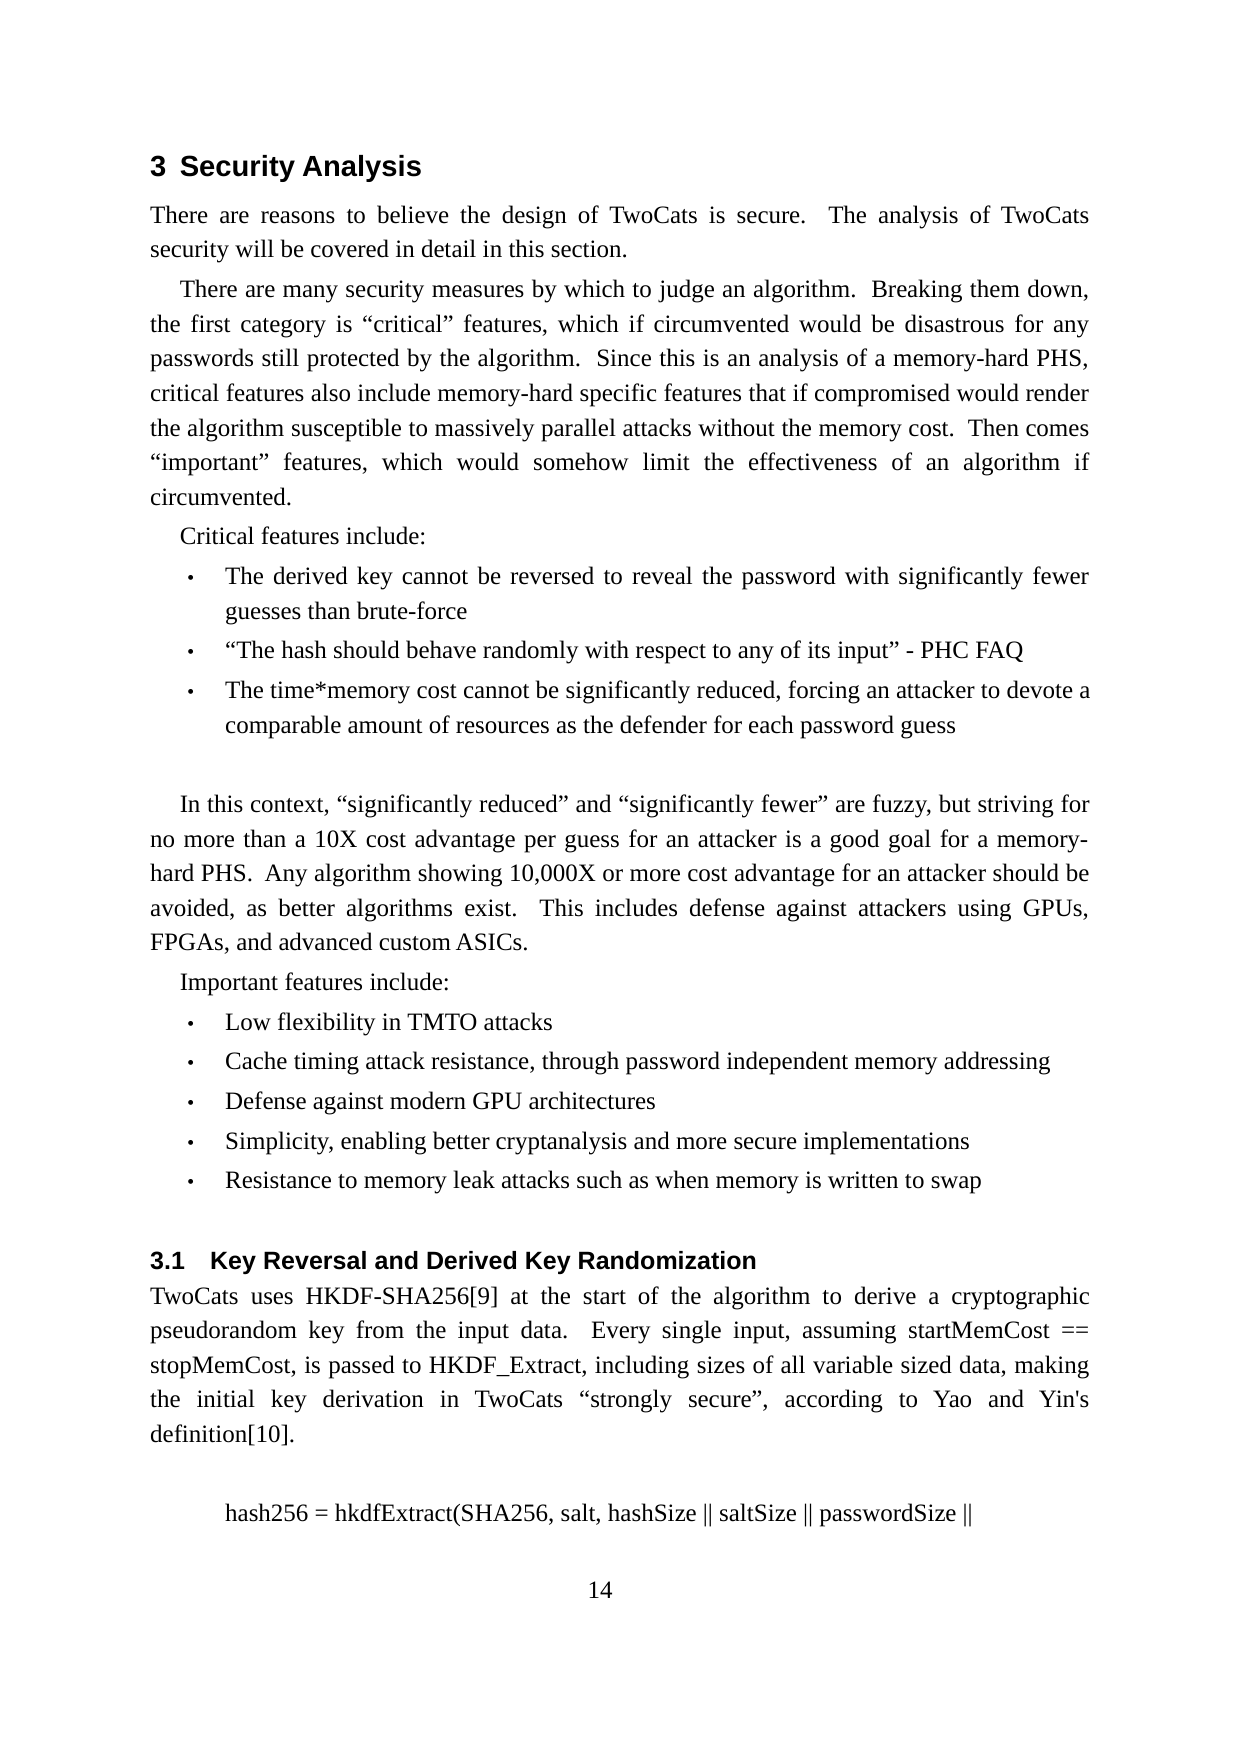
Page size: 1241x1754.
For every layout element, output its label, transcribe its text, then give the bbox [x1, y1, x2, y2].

list The time*memory cost cannot be significantly reduced, forcing an attacker to devote a comparable amount of resources as the defender for each password guess [187, 676, 1091, 738]
text hash256 = hkdfExtract(SHA256, salt, hashSize || saltSize || passwordSize || [150, 1499, 1091, 1527]
list Resistance to memory leak attacks such as when memory is written to swap [187, 1167, 1091, 1194]
subtitle Key Reversal and Derived Key Randomization [150, 1247, 1091, 1275]
text Critical features include: [150, 522, 1091, 550]
text There are reasons to believe the design of TwoCats is secure. The analysis of TwoCats security will be covered in detail in this section. [150, 201, 1091, 263]
list Low flexibility in TMTO attacks [187, 1008, 1091, 1036]
subtitle Security Analysis [150, 150, 1091, 183]
text In this context, “significantly reduced” and “significantly fewer” are fuzzy, but striving for no more than a 10X cost advantage per guess for an attacker is a good goal for a memory-hard PHS. Any algorithm showing 10,000X or more cost advantage for an attacker should be avoided, as better algorithms exist. This includes defense against attackers using GPUs, FPGAs, and advanced custom ASICs. [150, 790, 1091, 956]
list Defense against modern GPU architectures [187, 1087, 1091, 1115]
list The derived key cannot be reversed to reveal the password with significantly fewer guesses than brute-force [187, 562, 1091, 624]
list “The hash should behave randomly with respect to any of its input” - PHC FAQ [187, 636, 1091, 664]
list Cache timing attack resistance, through password independent memory addressing [187, 1047, 1091, 1075]
text There are many security measures by which to judge an algorithm. Breaking them down, the first category is “critical” features, which if circumvented would be disastrous for any passwords still protected by the algorithm. Since this is an analysis of a memory-hard PHS, critical features also include memory-hard specific features that if compromised would render the algorithm susceptible to massively parallel attacks without the memory cost. Then comes “important” features, which would somehow limit the effectiveness of an algorithm if circumvented. [150, 275, 1091, 511]
text Important features include: [150, 968, 1091, 996]
list Simplicity, enabling better cryptanalysis and more secure implementations [187, 1127, 1091, 1154]
text TwoCats uses HKDF-SHA256[9] at the start of the algorithm to derive a cryptographic pseudorandom key from the input data. Every single input, assuming startMemCost == stopMemCost, is passed to HKDF_Extract, including sizes of all variable sized data, making the initial key derivation in TwoCats “strongly secure”, according to Yao and Yin's definition[10]. [150, 1282, 1091, 1448]
